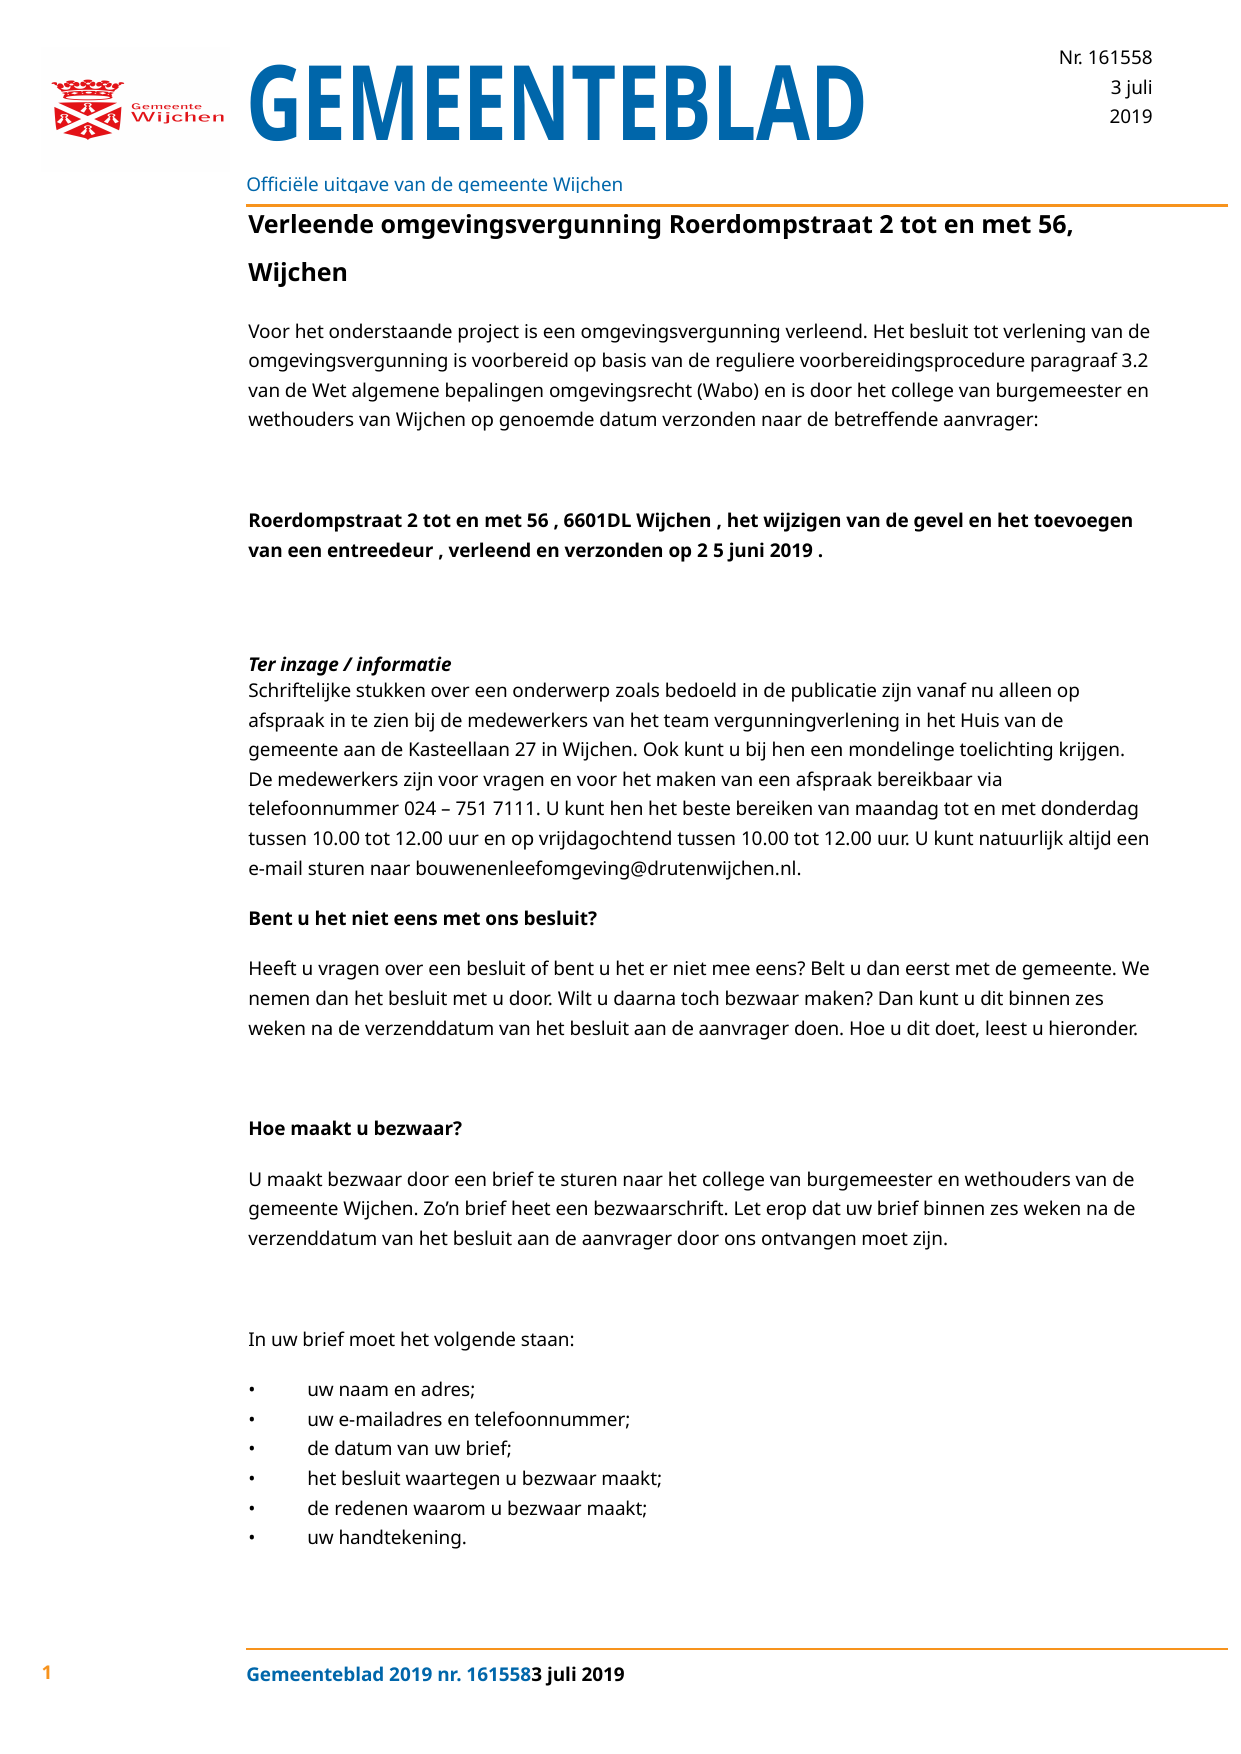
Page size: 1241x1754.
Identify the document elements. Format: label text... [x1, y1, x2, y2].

text In uw brief moet het volgende staan: [248, 1326, 1152, 1352]
list de redenen waarom u bezwaar maakt; [248, 1495, 1152, 1520]
text Heeft u vragen over een besluit of bent u het er niet mee eens? Belt u dan eerst met de gemeente. We nemen dan het besluit met u door. Wilt u daarna toch bezwaar maken? Dan kunt u dit binnen zes weken na de verzenddatum van het besluit aan de aanvrager doen. Hoe u dit doet, leest u hieronder. [248, 956, 1152, 1040]
text Ter inzage / informatie [248, 651, 1152, 677]
text Verleende omgevingsvergunning Roerdompstraat 2 tot en met 56, Wijchen [248, 207, 1152, 288]
list uw naam en adres; [248, 1376, 1152, 1402]
list de datum van uw brief; [248, 1436, 1152, 1461]
text Roerdompstraat 2 tot en met 56 , 6601DL Wijchen , het wijzigen van de gevel en het toevoegen van een entreedeur , verleend en verzonden op 2 5 juni 2019 . [248, 507, 1152, 563]
text U maakt bezwaar door een brief te sturen naar het college van burgemeester en wethouders van de gemeente Wijchen. Zo’n brief heet een bezwaarschrift. Let erop dat uw brief binnen zes weken na de verzenddatum van het besluit aan de aanvrager door ons ontvangen moet zijn. [248, 1166, 1152, 1251]
text Hoe maakt u bezwaar? [248, 1116, 1152, 1141]
list uw e-mailadres en telefoonnummer; [248, 1406, 1152, 1432]
list het besluit waartegen u bezwaar maakt; [248, 1465, 1152, 1491]
text Schriftelijke stukken over een onderwerp zoals bedoeld in de publicatie zijn vanaf nu alleen op afspraak in te zien bij de medewerkers van het team vergunningverlening in het Huis van de gemeente aan de Kasteellaan 27 in Wijchen. Ook kunt u bij hen een mondelinge toelichting krijgen. De medewerkers zijn voor vragen en voor het maken van een afspraak bereikbaar via telefoonnummer 024 – 751 7111. U kunt hen het beste bereiken van maandag tot en met donderdag tussen 10.00 tot 12.00 uur en op vrijdagochtend tussen 10.00 tot 12.00 uur. U kunt natuurlijk altijd een e-mail sturen naar bouwenenleefomgeving@drutenwijchen.nl. [248, 677, 1152, 880]
text Bent u het niet eens met ons besluit? [248, 905, 1152, 931]
list uw handtekening. [248, 1524, 1152, 1550]
picture [41, 47, 231, 172]
text Voor het onderstaande project is een omgevingsvergunning verleend. Het besluit tot verlening van de omgevingsvergunning is voorbereid op basis van de reguliere voorbereidingsprocedure paragraaf 3.2 van de Wet algemene bepalingen omgevingsrecht (Wabo) en is door het college van burgemeester en wethouders van Wijchen op genoemde datum verzonden naar de betreffende aanvrager: [248, 318, 1152, 432]
